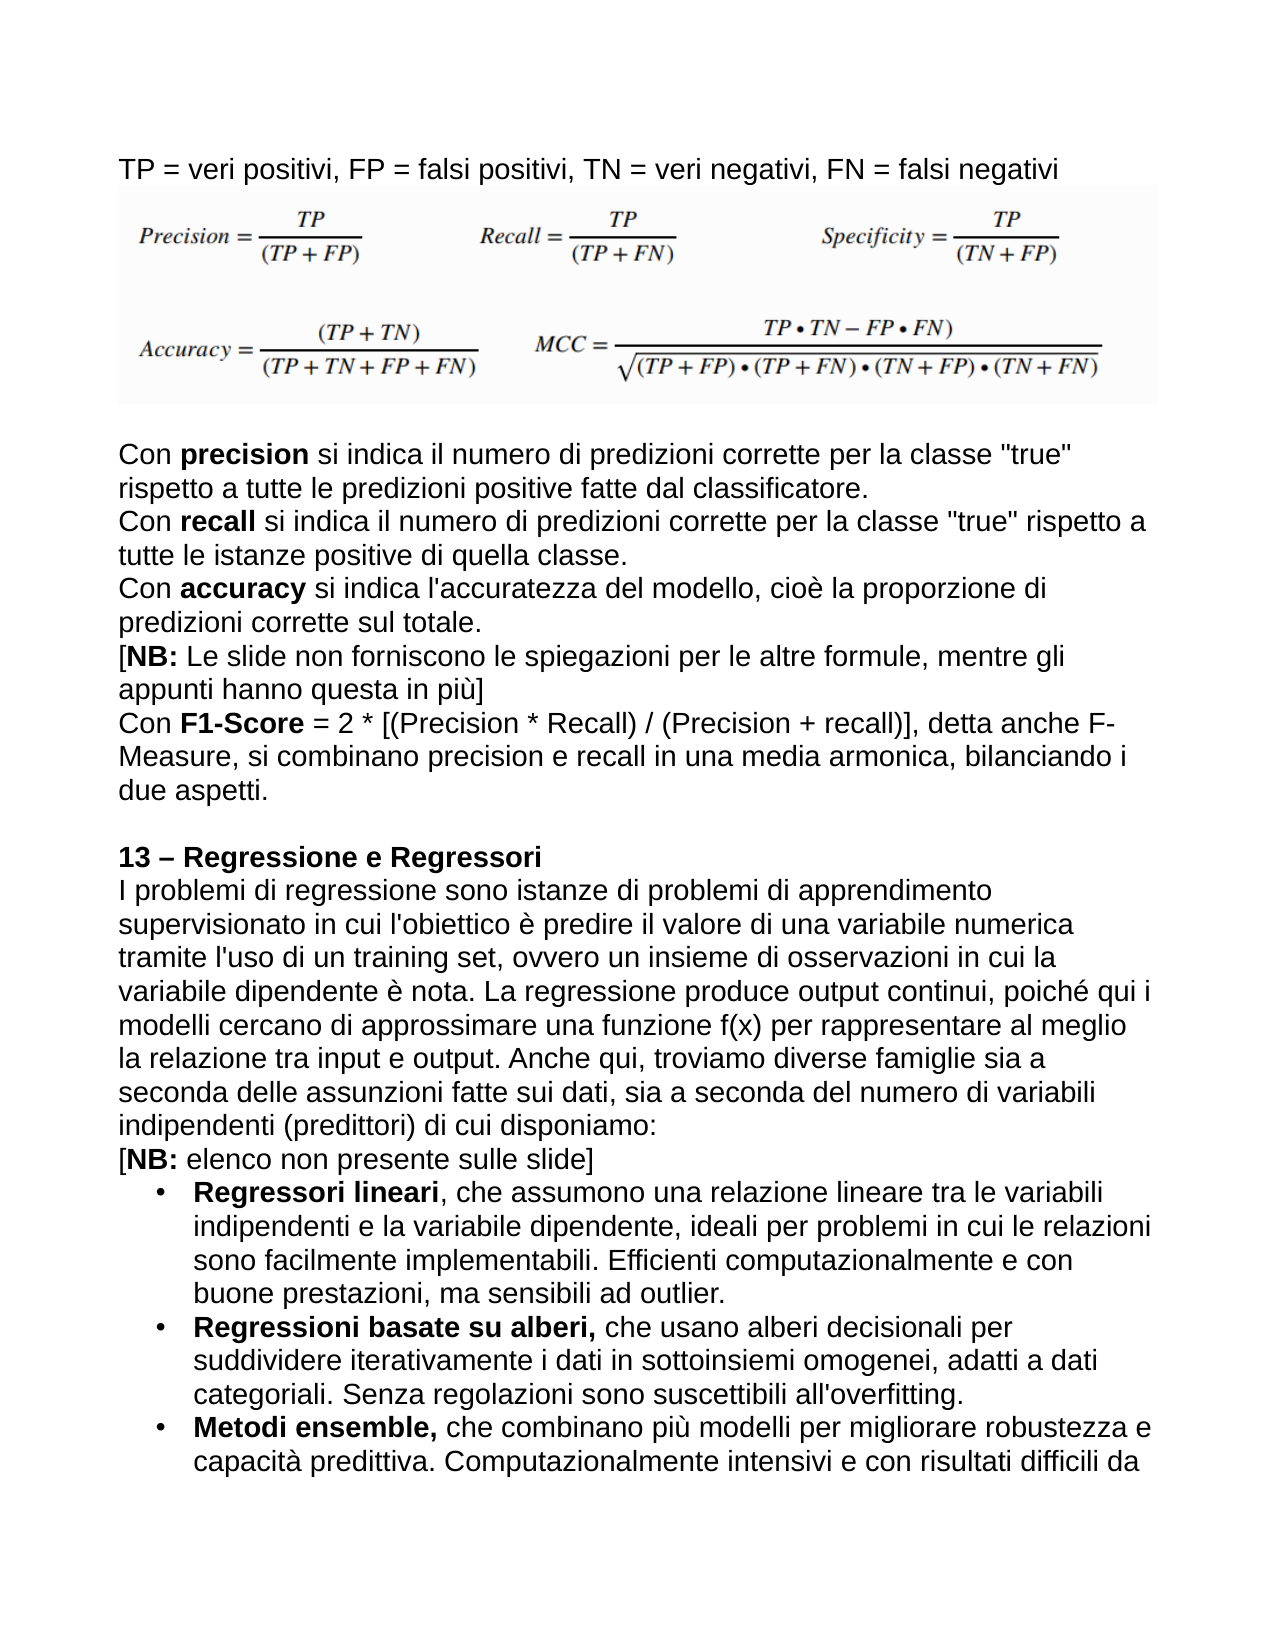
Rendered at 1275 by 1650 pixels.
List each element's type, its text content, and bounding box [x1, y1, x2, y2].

text [NB: Le slide non forniscono le spiegazioni per le altre formule, mentre gli appunti hanno questa in più] [118, 639, 1157, 706]
picture [118, 185, 1157, 404]
list Metodi ensemble, che combinano più modelli per migliorare robustezza e capacità predittiva. Computazionalmente intensivi e con risultati difficili da [156, 1411, 1157, 1478]
text Con precision si indica il numero di predizioni corrette per la classe "true" rispetto a tutte le predizioni positive fatte dal classificatore. [118, 437, 1157, 504]
text Con recall si indica il numero di predizioni corrette per la classe "true" rispetto a tutte le istanze positive di quella classe. [118, 504, 1157, 572]
text TP = veri positivi, FP = falsi positivi, TN = veri negativi, FN = falsi negativi [118, 152, 1157, 185]
text [NB: elenco non presente sulle slide] [118, 1142, 1157, 1175]
text Con accuracy si indica l'accuratezza del modello, cioè la proporzione di predizioni corrette sul totale. [118, 572, 1157, 639]
text I problemi di regressione sono istanze di problemi di apprendimento supervisionato in cui l'obiettico è predire il valore di una variabile numerica tramite l'uso di un training set, ovvero un insieme di osservazioni in cui la variabile dipendente è nota. La regressione produce output continui, poiché qui i modelli cercano di approssimare una funzione f(x) per rappresentare al meglio la relazione tra input e output. Anche qui, troviamo diverse famiglie sia a seconda delle assunzioni fatte sui dati, sia a seconda del numero di variabili indipendenti (predittori) di cui disponiamo: [118, 873, 1157, 1142]
text 13 – Regressione e Regressori [118, 840, 1157, 873]
text Con F1-Score = 2 * [(Precision * Recall) / (Precision + recall)], detta anche F-Measure, si combinano precision e recall in una media armonica, bilanciando i due aspetti. [118, 706, 1157, 806]
list Regressori lineari, che assumono una relazione lineare tra le variabili indipendenti e la variabile dipendente, ideali per problemi in cui le relazioni sono facilmente implementabili. Efficienti computazionalmente e con buone prestazioni, ma sensibili ad outlier. [156, 1175, 1157, 1310]
list Regressioni basate su alberi, che usano alberi decisionali per suddividere iterativamente i dati in sottoinsiemi omogenei, adatti a dati categoriali. Senza regolazioni sono suscettibili all'overfitting. [156, 1310, 1157, 1411]
